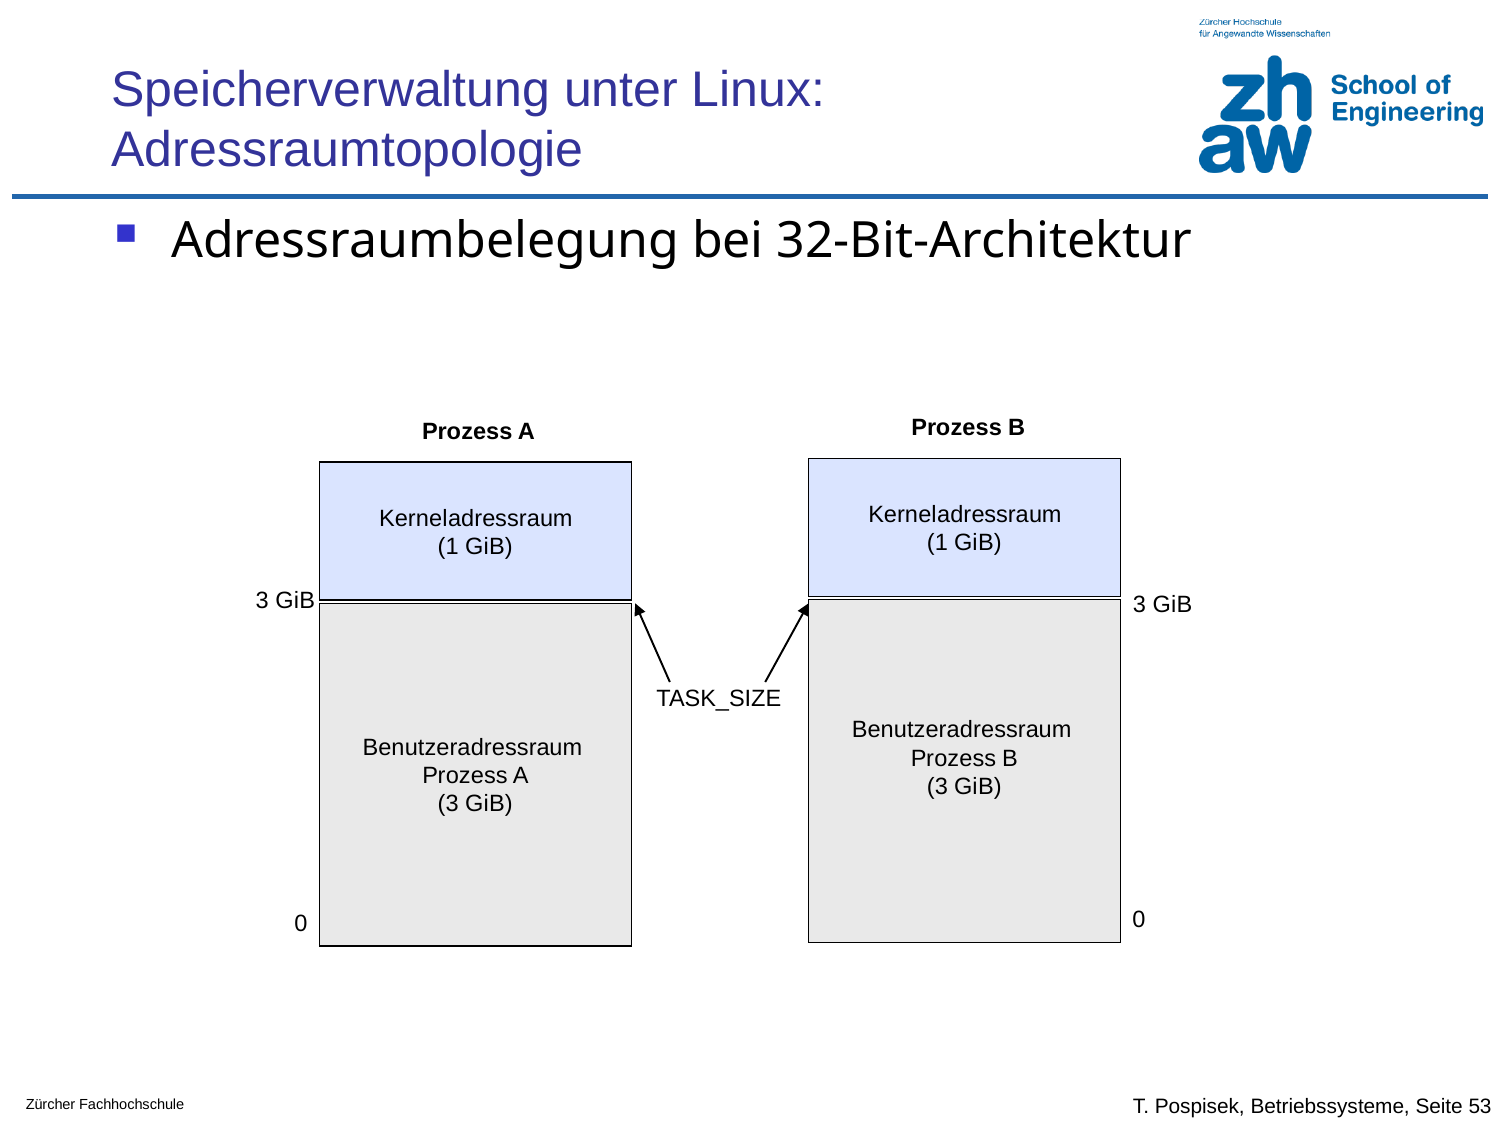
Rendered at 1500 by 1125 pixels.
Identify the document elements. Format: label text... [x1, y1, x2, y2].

title Speicherverwaltung unter Linux: Adressraumtopologie [96, 71, 1375, 185]
picture [252, 383, 1196, 973]
list Adressraumbelegung bei 32-Bit-Architektur [99, 200, 1388, 363]
picture [1199, 19, 1483, 173]
